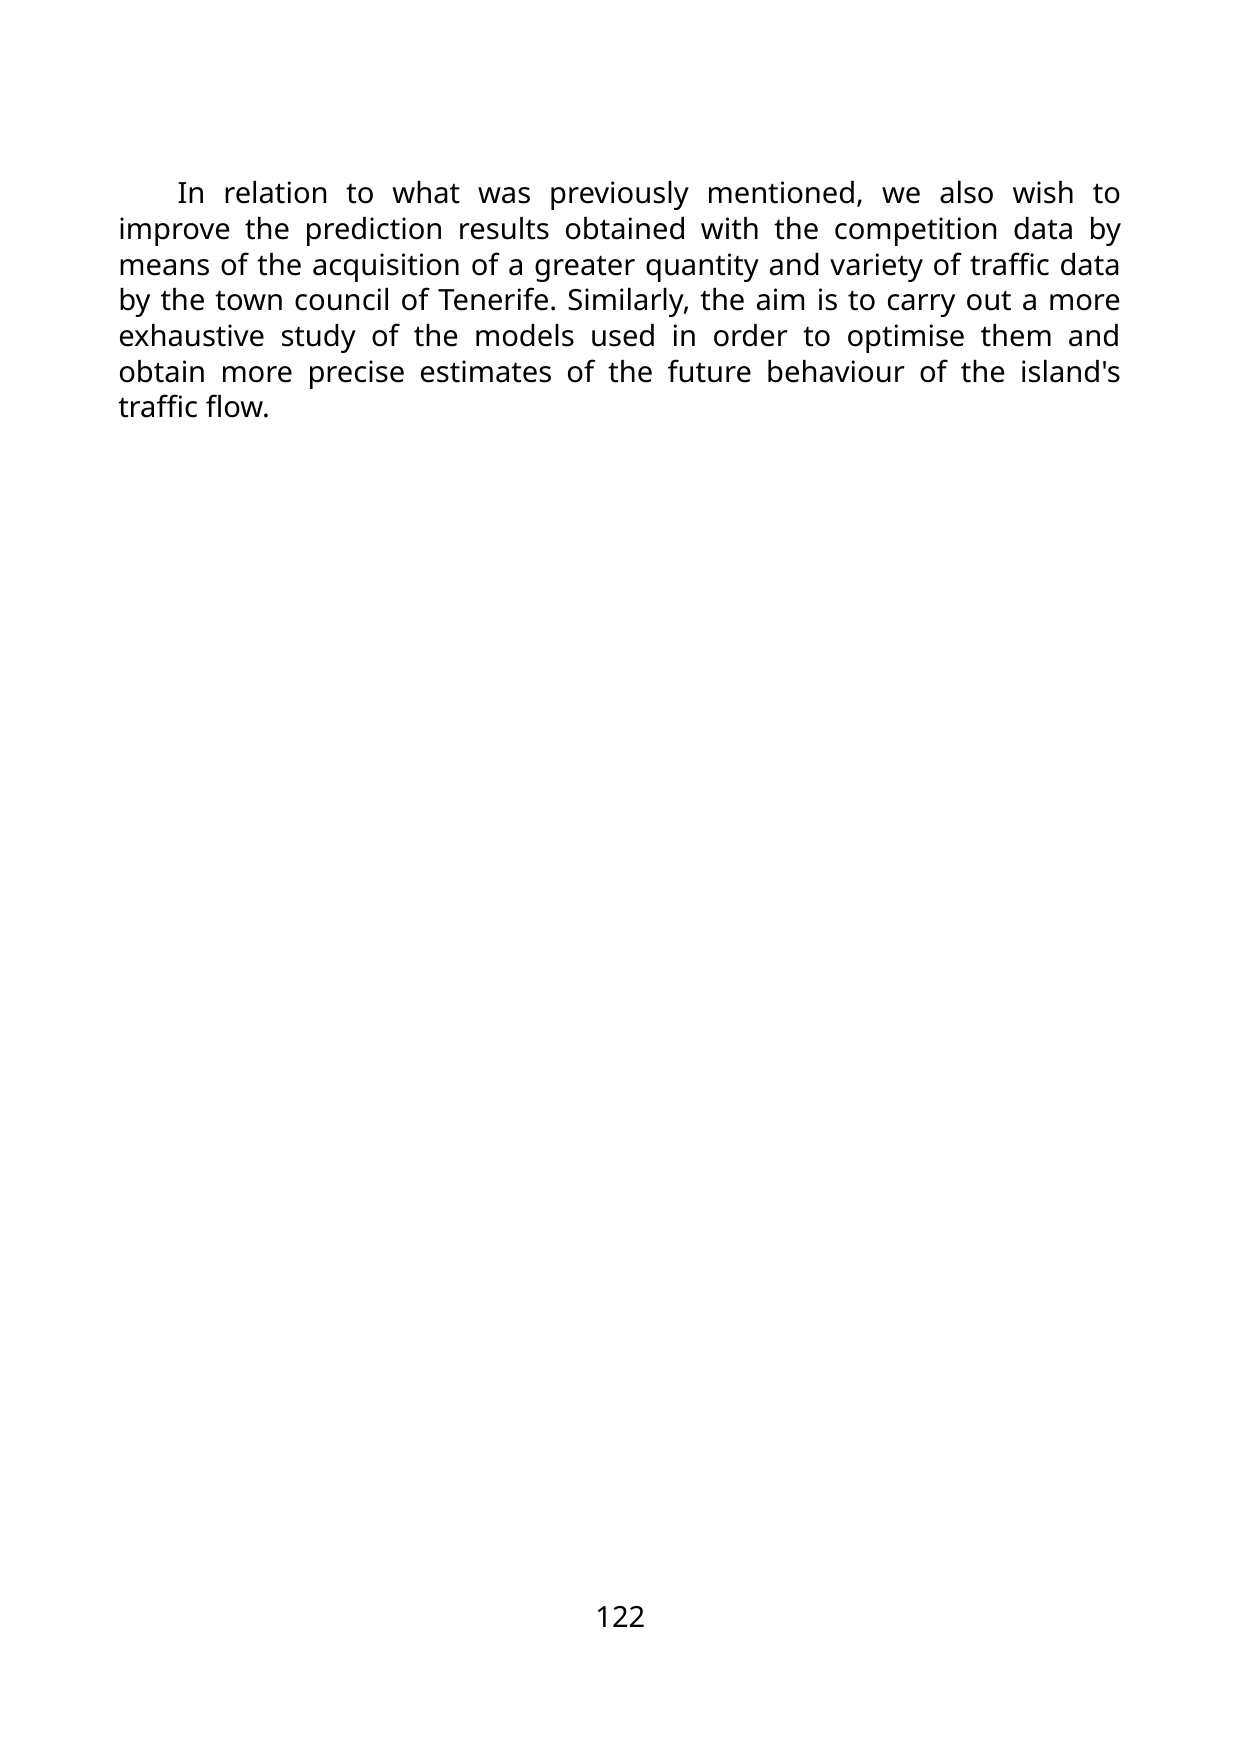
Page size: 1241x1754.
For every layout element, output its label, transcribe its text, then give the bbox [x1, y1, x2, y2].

text In relation to what was previously mentioned, we also wish to improve the prediction results obtained with the competition data by means of the acquisition of a greater quantity and variety of traffic data by the town council of Tenerife. Similarly, the aim is to carry out a more exhaustive study of the models used in order to optimise them and obtain more precise estimates of the future behaviour of the island's traffic flow. [118, 172, 1122, 426]
